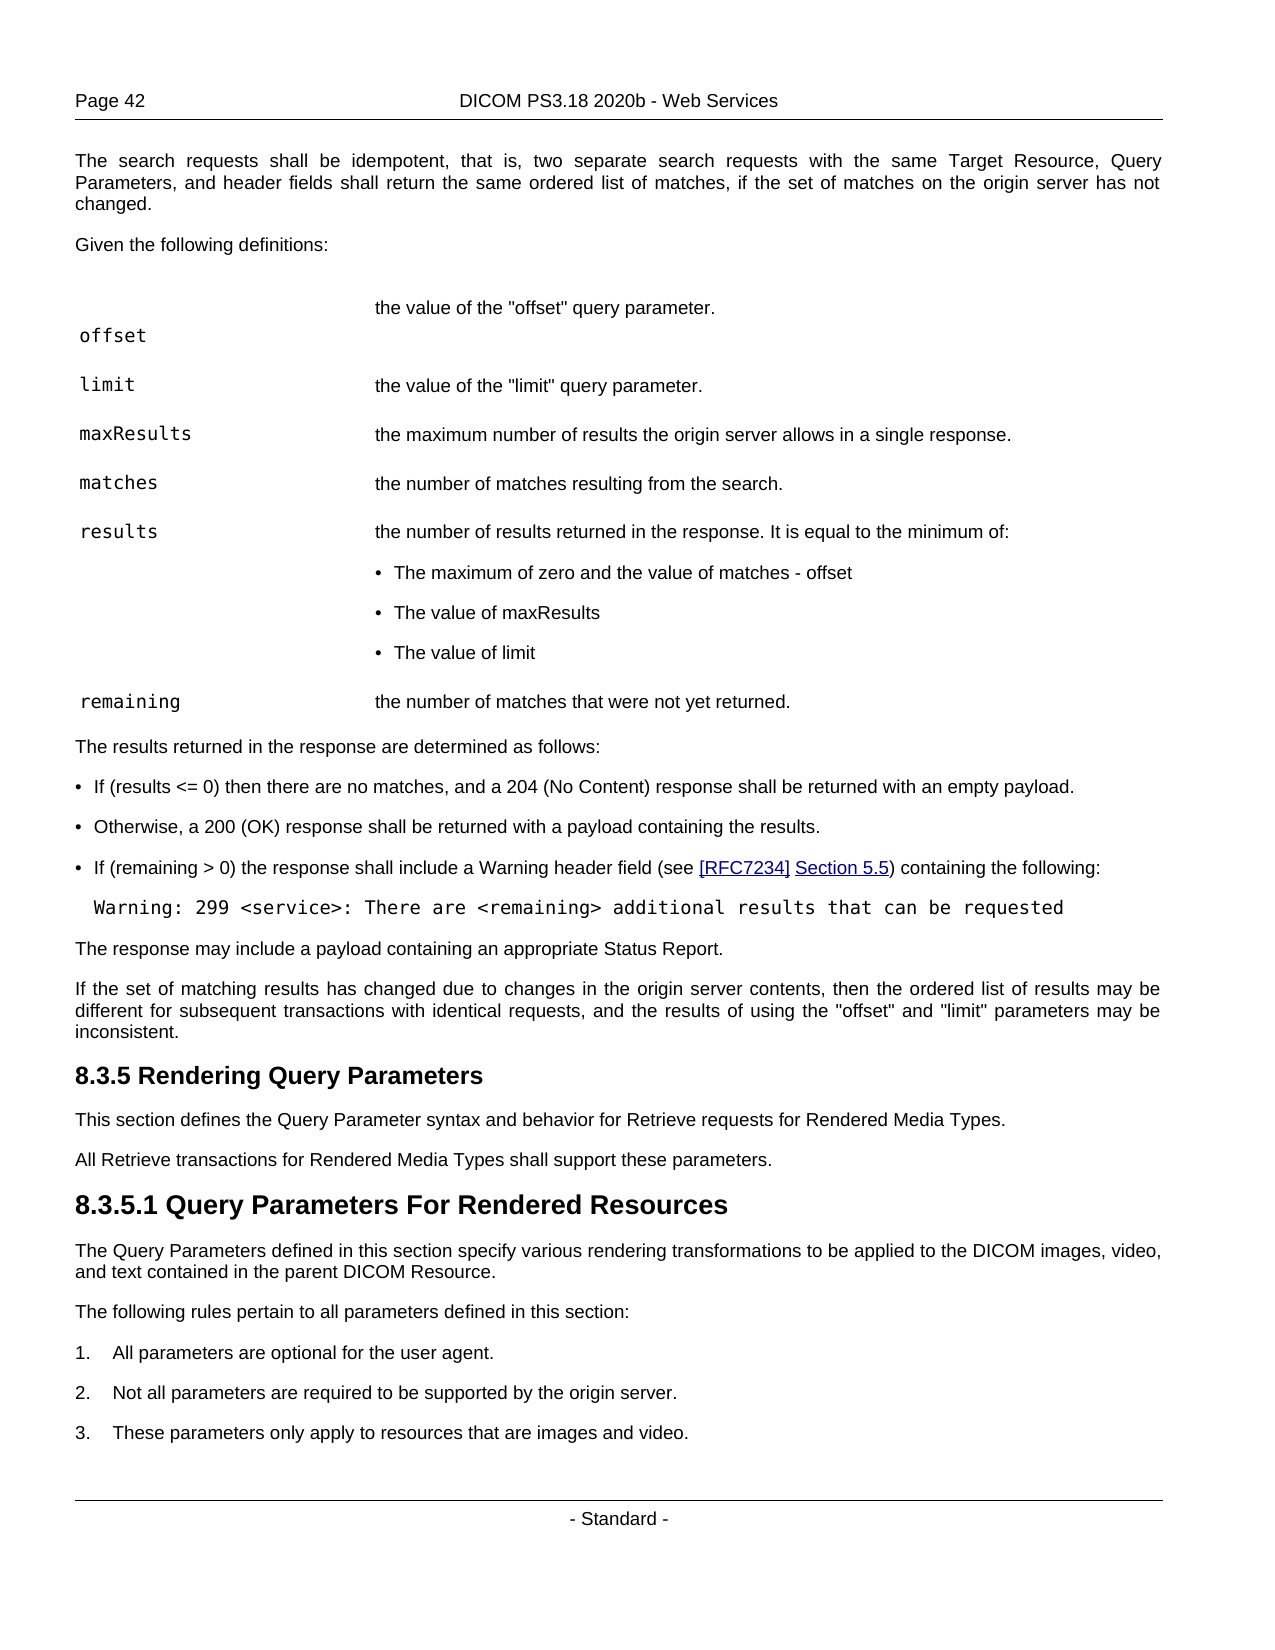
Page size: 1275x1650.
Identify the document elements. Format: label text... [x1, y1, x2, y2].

text All Retrieve transactions for Rendered Media Types shall support these parameters. [75, 1149, 1162, 1171]
text The following rules pertain to all parameters defined in this section: [75, 1301, 1162, 1323]
table_header offset [75, 274, 371, 351]
table_cell limit [75, 351, 371, 400]
text • If (results <= 0) then there are no matches, and a 204 (No Content) response shall be returned with an empty payload. [75, 776, 1162, 797]
text The Query Parameters defined in this section specify various rendering transformations to be applied to the DICOM images, video, and text contained in the parent DICOM Resource. [75, 1239, 1162, 1282]
table_cell maxResults [75, 400, 371, 449]
text 3. These parameters only apply to resources that are images and video. [75, 1422, 1162, 1444]
table_cell the number of matches resulting from the search. [371, 449, 1162, 498]
table_cell results [75, 498, 371, 668]
text If the set of matching results has changed due to changes in the origin server contents, then the ordered list of results may be different for subsequent transactions with identical requests, and the results of using the "offset" and "limit" parameters may be inconsistent. [75, 978, 1162, 1042]
text The response may include a payload containing an appropriate Status Report. [75, 937, 1162, 959]
text 1. All parameters are optional for the user agent. [75, 1342, 1162, 1363]
text This section defines the Query Parameter syntax and behavior for Retrieve requests for Rendered Media Types. [75, 1109, 1162, 1130]
text 8.3.5.1 Query Parameters For Rendered Resources [75, 1189, 1162, 1221]
table_cell the number of results returned in the response. It is equal to the minimum of: • The maximum of zero and the value of matches - offset • The value of maxResults • The value of limit [371, 498, 1162, 668]
table_cell the number of matches that were not yet returned. [371, 668, 1162, 717]
text • Otherwise, a 200 (OK) response shall be returned with a payload containing the results. [75, 816, 1162, 838]
table_cell the maximum number of results the origin server allows in a single response. [371, 400, 1162, 449]
text The results returned in the response are determined as follows: [75, 736, 1162, 757]
text 2. Not all parameters are required to be supported by the origin server. [75, 1382, 1162, 1403]
text The search requests shall be idempotent, that is, two separate search requests with the same Target Resource, Query Parameters, and header fields shall return the same ordered list of matches, if the set of matches on the origin server has not changed. [75, 150, 1162, 215]
text 8.3.5 Rendering Query Parameters [75, 1061, 1162, 1090]
table_cell remaining [75, 668, 371, 717]
table_header the value of the "offset" query parameter. [371, 274, 1162, 351]
text • If (remaining > 0) the response shall include a Warning header field (see [RFC7234] Section 5.5) containing the following: [75, 857, 1162, 878]
table_cell matches [75, 449, 371, 498]
text Given the following definitions: [75, 233, 1162, 255]
text Warning: 299 <service>: There are <remaining> additional results that can be requested [94, 897, 1162, 919]
table_cell the value of the "limit" query parameter. [371, 351, 1162, 400]
